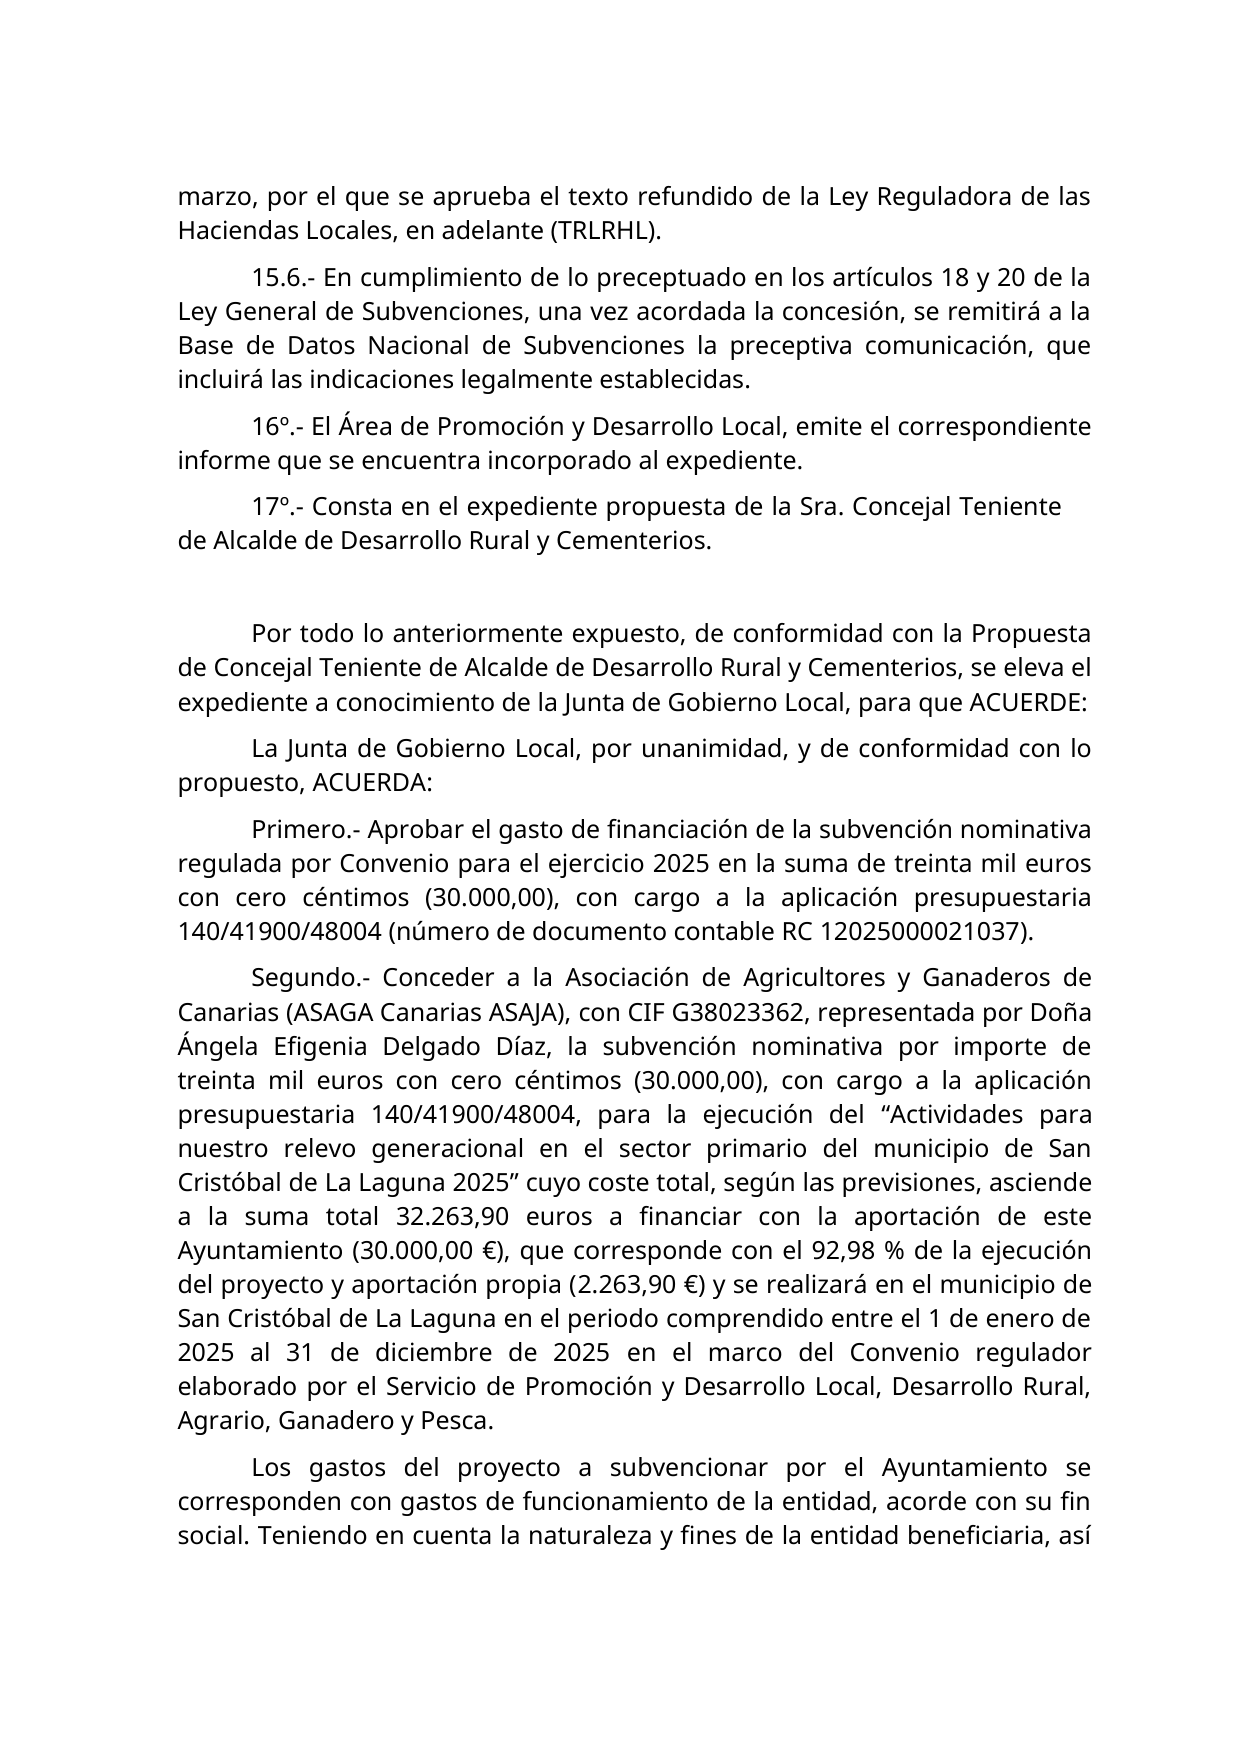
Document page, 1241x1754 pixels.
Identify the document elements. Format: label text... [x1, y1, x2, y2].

text Primero.- Aprobar el gasto de financiación de la subvención nominativa regulada por Convenio para el ejercicio 2025 en la suma de treinta mil euros con cero céntimos (30.000,00), con cargo a la aplicación presupuestaria 140/41900/48004 (número de documento contable RC 12025000021037). [177, 811, 1093, 948]
text marzo, por el que se aprueba el texto refundido de la Ley Reguladora de las Haciendas Locales, en adelante (TRLRHL). [177, 179, 1093, 247]
text La Junta de Gobierno Local, por unanimidad, y de conformidad con lo propuesto, ACUERDA: [177, 731, 1093, 799]
text 17º.- Consta en el expediente propuesta de la Sra. Concejal Teniente de Alcalde de Desarrollo Rural y Cementerios. [177, 489, 1063, 557]
text Por todo lo anteriormente expuesto, de conformidad con la Propuesta de Concejal Teniente de Alcalde de Desarrollo Rural y Cementerios, se eleva el expediente a conocimiento de la Junta de Gobierno Local, para que ACUERDE: [177, 616, 1093, 718]
text Los gastos del proyecto a subvencionar por el Ayuntamiento se corresponden con gastos de funcionamiento de la entidad, acorde con su fin social. Teniendo en cuenta la naturaleza y fines de la entidad beneficiaria, así [177, 1449, 1093, 1552]
text 16º.- El Área de Promoción y Desarrollo Local, emite el correspondiente informe que se encuentra incorporado al expediente. [177, 408, 1093, 476]
text 15.6.- En cumplimiento de lo preceptuado en los artículos 18 y 20 de la Ley General de Subvenciones, una vez acordada la concesión, se remitirá a la Base de Datos Nacional de Subvenciones la preceptiva comunicación, que incluirá las indicaciones legalmente establecidas. [177, 259, 1093, 396]
text Segundo.- Conceder a la Asociación de Agricultores y Ganaderos de Canarias (ASAGA Canarias ASAJA), con CIF G38023362, representada por Doña Ángela Efigenia Delgado Díaz, la subvención nominativa por importe de treinta mil euros con cero céntimos (30.000,00), con cargo a la aplicación presupuestaria 140/41900/48004, para la ejecución del “Actividades para nuestro relevo generacional en el sector primario del municipio de San Cristóbal de La Laguna 2025” cuyo coste total, según las previsiones, asciende a la suma total 32.263,90 euros a financiar con la aportación de este Ayuntamiento (30.000,00 €), que corresponde con el 92,98 % de la ejecución del proyecto y aportación propia (2.263,90 €) y se realizará en el municipio de San Cristóbal de La Laguna en el periodo comprendido entre el 1 de enero de 2025 al 31 de diciembre de 2025 en el marco del Convenio regulador elaborado por el Servicio de Promoción y Desarrollo Local, Desarrollo Rural, Agrario, Ganadero y Pesca. [177, 960, 1093, 1437]
